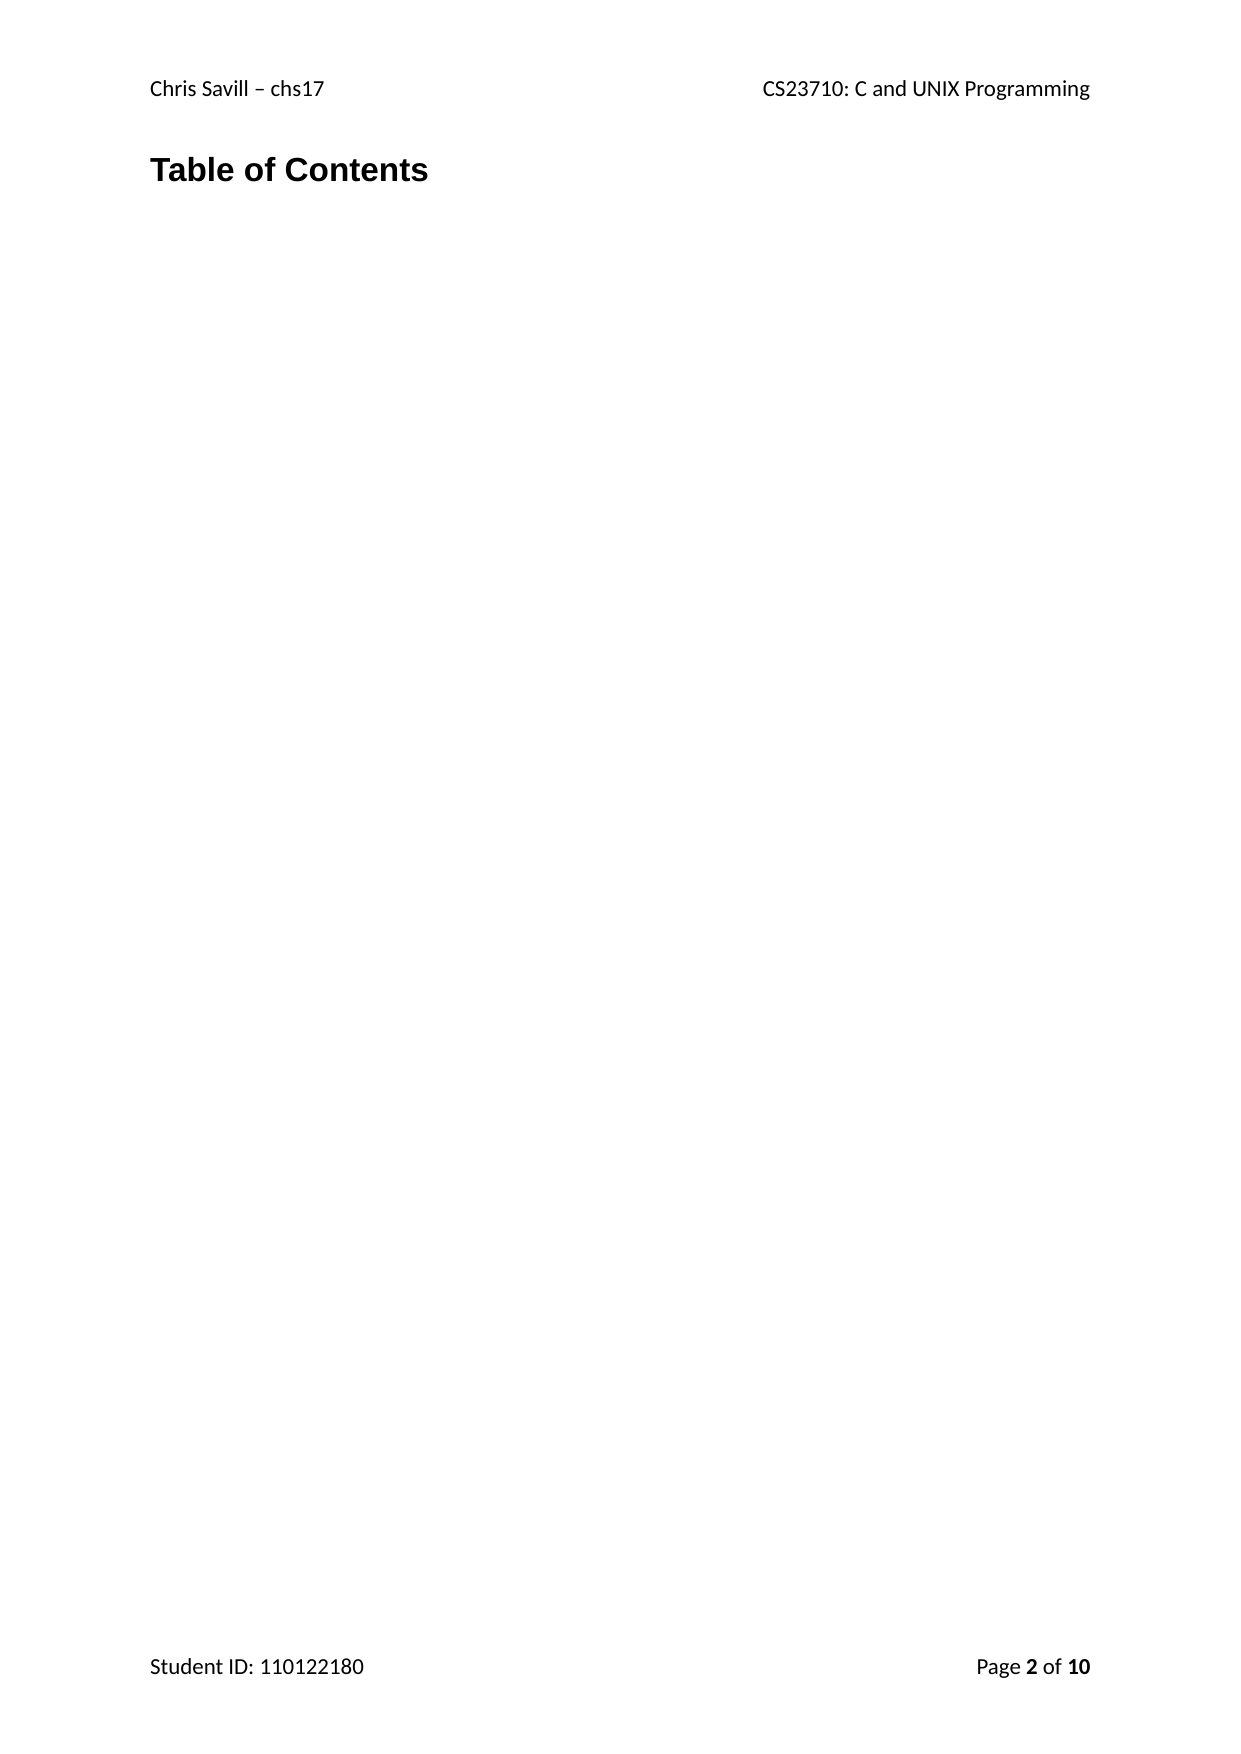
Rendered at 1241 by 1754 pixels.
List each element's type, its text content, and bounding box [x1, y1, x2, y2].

subtitle Table of Contents [150, 150, 1090, 188]
